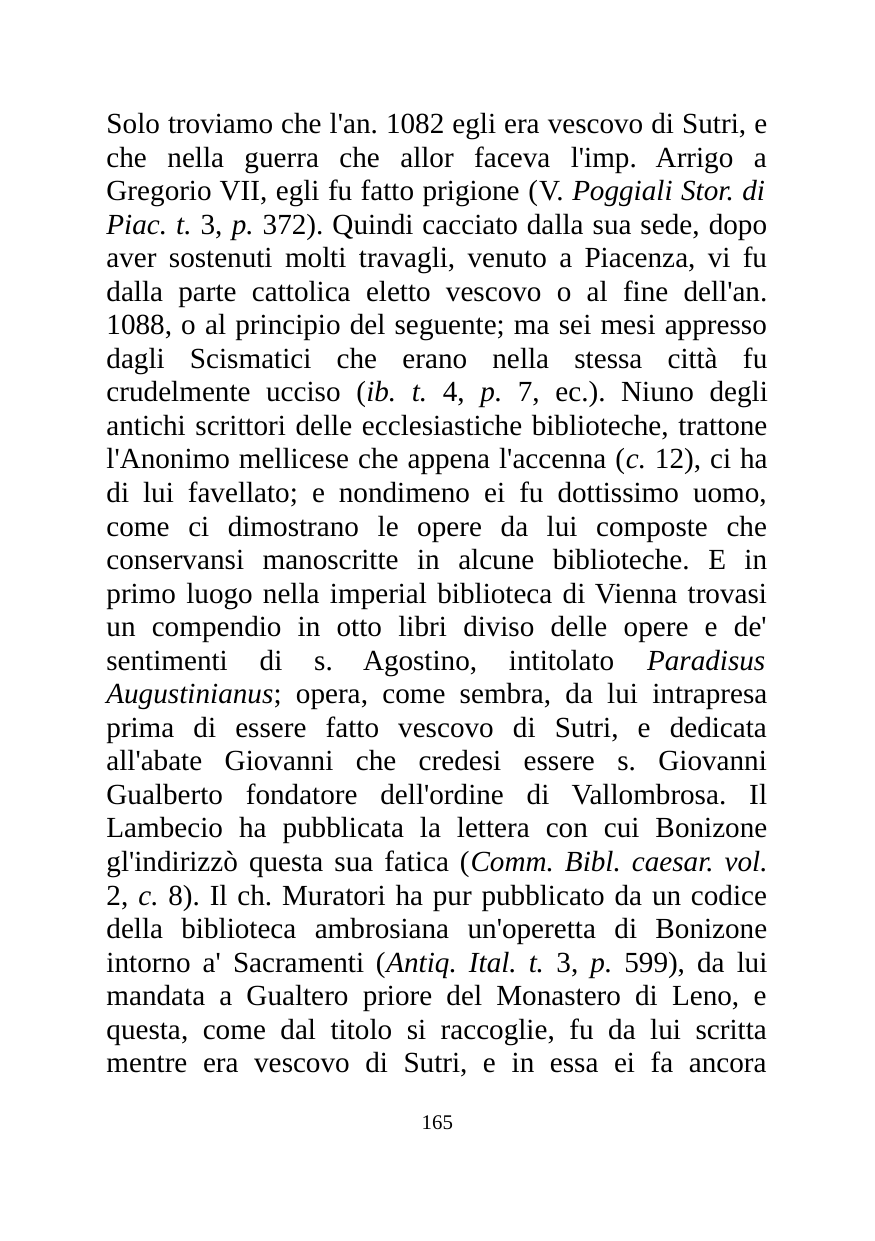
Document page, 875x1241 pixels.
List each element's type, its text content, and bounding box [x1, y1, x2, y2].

text Solo troviamo che l'an. 1082 egli era vescovo di Sutri, e che nella guerra che allor faceva l'imp. Arrigo a Gregorio VII, egli fu fatto prigione (V. Poggiali Stor. di Piac. t. 3, p. 372). Quindi cacciato dalla sua sede, dopo aver sostenuti molti travagli, venuto a Piacenza, vi fu dalla parte cattolica eletto vescovo o al fine dell'an. 1088, o al principio del seguente; ma sei mesi appresso dagli Scismatici che erano nella stessa città fu crudelmente ucciso (ib. t. 4, p. 7, ec.). Niuno degli antichi scrittori delle ecclesiastiche biblioteche, trattone l'Anonimo mellicese che appena l'accenna (c. 12), ci ha di lui favellato; e nondimeno ei fu dottissimo uomo, come ci dimostrano le opere da lui composte che conservansi manoscritte in alcune biblioteche. E in primo luogo nella imperial biblioteca di Vienna trovasi un compendio in otto libri diviso delle opere e de' sentimenti di s. Agostino, intitolato Paradisus Augustinianus; opera, come sembra, da lui intrapresa prima di essere fatto vescovo di Sutri, e dedicata all'abate Giovanni che credesi essere s. Giovanni Gualberto fondatore dell'ordine di Vallombrosa. Il Lambecio ha pubblicata la lettera con cui Bonizone gl'indirizzò questa sua fatica (Comm. Bibl. caesar. vol. 2, c. 8). Il ch. Muratori ha pur pubblicato da un codice della biblioteca ambrosiana un'operetta di Bonizone intorno a' Sacramenti (Antiq. Ital. t. 3, p. 599), da lui mandata a Gualtero priore del Monastero di Leno, e questa, come dal titolo si raccoglie, fu da lui scritta mentre era vescovo di Sutri, e in essa ei fa ancora [106, 106, 768, 1079]
